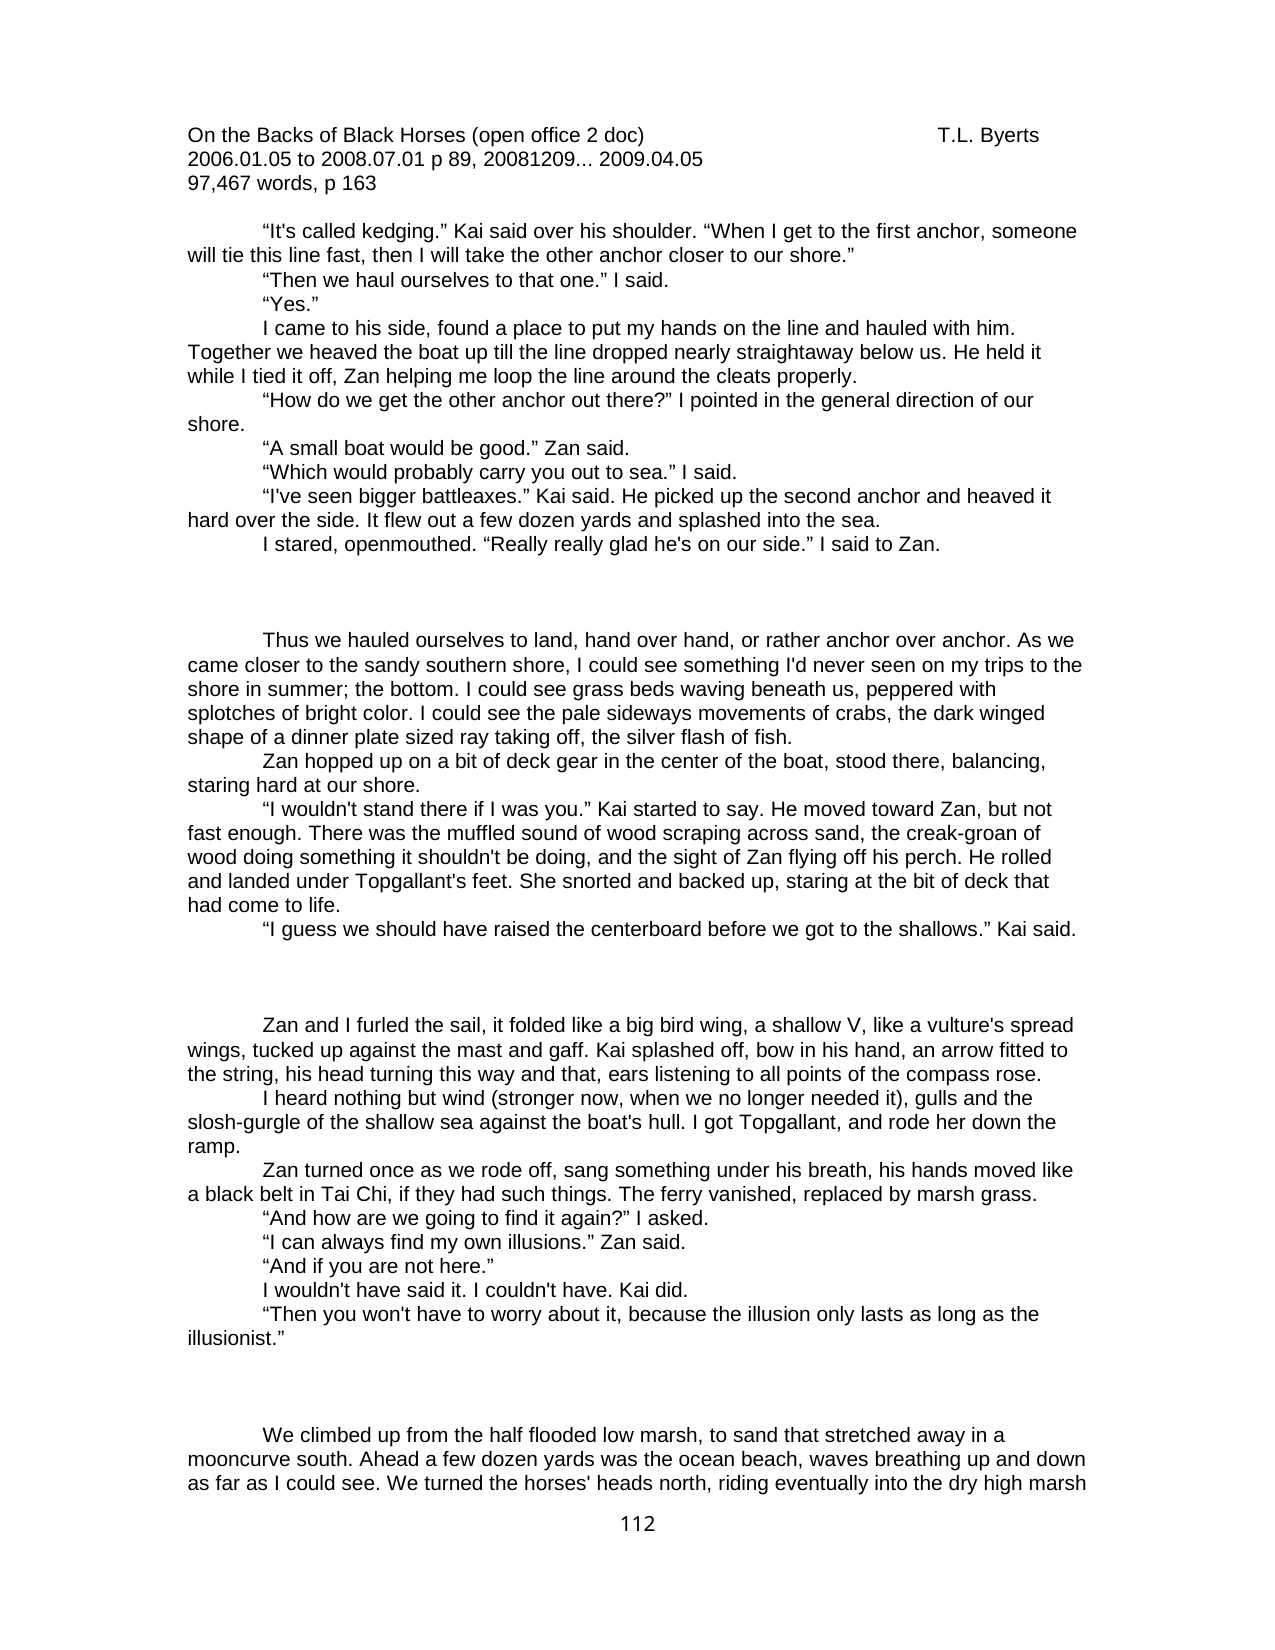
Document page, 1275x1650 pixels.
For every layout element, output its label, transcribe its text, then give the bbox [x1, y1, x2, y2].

text “Which would probably carry you out to sea.” I said. [187, 460, 1087, 484]
text I wouldn't have said it. I couldn't have. Kai did. [187, 1278, 1087, 1302]
text “I guess we should have raised the centerboard before we got to the shallows.” Kai said. [187, 917, 1087, 941]
text “And if you are not here.” [187, 1254, 1087, 1278]
text Zan hopped up on a bit of deck gear in the center of the boat, stood there, balancing, staring hard at our shore. [187, 749, 1087, 797]
text I came to his side, found a place to put my hands on the line and hauled with him. Together we heaved the boat up till the line dropped nearly straightaway below us. He held it while I tied it off, Zan helping me loop the line around the cleats properly. [187, 316, 1087, 388]
text “Then we haul ourselves to that one.” I said. [187, 267, 1087, 292]
text “I've seen bigger battleaxes.” Kai said. He picked up the second anchor and heaved it hard over the side. It flew out a few dozen yards and splashed into the sea. [187, 484, 1087, 532]
text “A small boat would be good.” Zan said. [187, 436, 1087, 460]
text Zan and I furled the sail, it folded like a big bird wing, a shallow V, like a vulture's spread wings, tucked up against the mast and gaff. Kai splashed off, bow in his hand, an arrow fitted to the string, his head turning this way and that, ears listening to all points of the compass rose. [187, 1013, 1087, 1086]
text I heard nothing but wind (stronger now, when we no longer needed it), gulls and the slosh-gurgle of the shallow sea against the boat's hull. I got Topgallant, and rode her down the ramp. [187, 1086, 1087, 1158]
text “I wouldn't stand there if I was you.” Kai started to say. He moved toward Zan, but not fast enough. There was the muffled sound of wood scraping across sand, the creak-groan of wood doing something it shouldn't be doing, and the sight of Zan flying off his perch. He rolled and landed under Topgallant's feet. She snorted and backed up, staring at the bit of deck that had come to life. [187, 797, 1087, 917]
text We climbed up from the half flooded low marsh, to sand that stretched away in a mooncurve south. Ahead a few dozen yards was the ocean beach, waves breathing up and down as far as I could see. We turned the horses' heads north, riding eventually into the dry high marsh [187, 1422, 1087, 1495]
text “How do we get the other anchor out there?” I pointed in the general direction of our shore. [187, 388, 1087, 436]
text I stared, openmouthed. “Really really glad he's on our side.” I said to Zan. [187, 532, 1087, 556]
text Zan turned once as we rode off, sang something under his breath, his hands moved like a black belt in Tai Chi, if they had such things. The ferry vanished, replaced by marsh grass. [187, 1158, 1087, 1206]
text “Yes.” [187, 292, 1087, 316]
text “Then you won't have to worry about it, because the illusion only lasts as long as the illusionist.” [187, 1302, 1087, 1350]
text Thus we hauled ourselves to land, hand over hand, or rather anchor over anchor. As we came closer to the sandy southern shore, I could see something I'd never seen on my trips to the shore in summer; the bottom. I could see grass beds waving beneath us, peppered with splotches of bright color. I could see the pale sideways movements of crabs, the dark winged shape of a dinner plate sized ray taking off, the silver flash of fish. [187, 628, 1087, 749]
text “And how are we going to find it again?” I asked. [187, 1206, 1087, 1230]
text “I can always find my own illusions.” Zan said. [187, 1230, 1087, 1254]
text “It's called kedging.” Kai said over his shoulder. “When I get to the first anchor, someone will tie this line fast, then I will take the other anchor closer to our shore.” [187, 219, 1087, 267]
